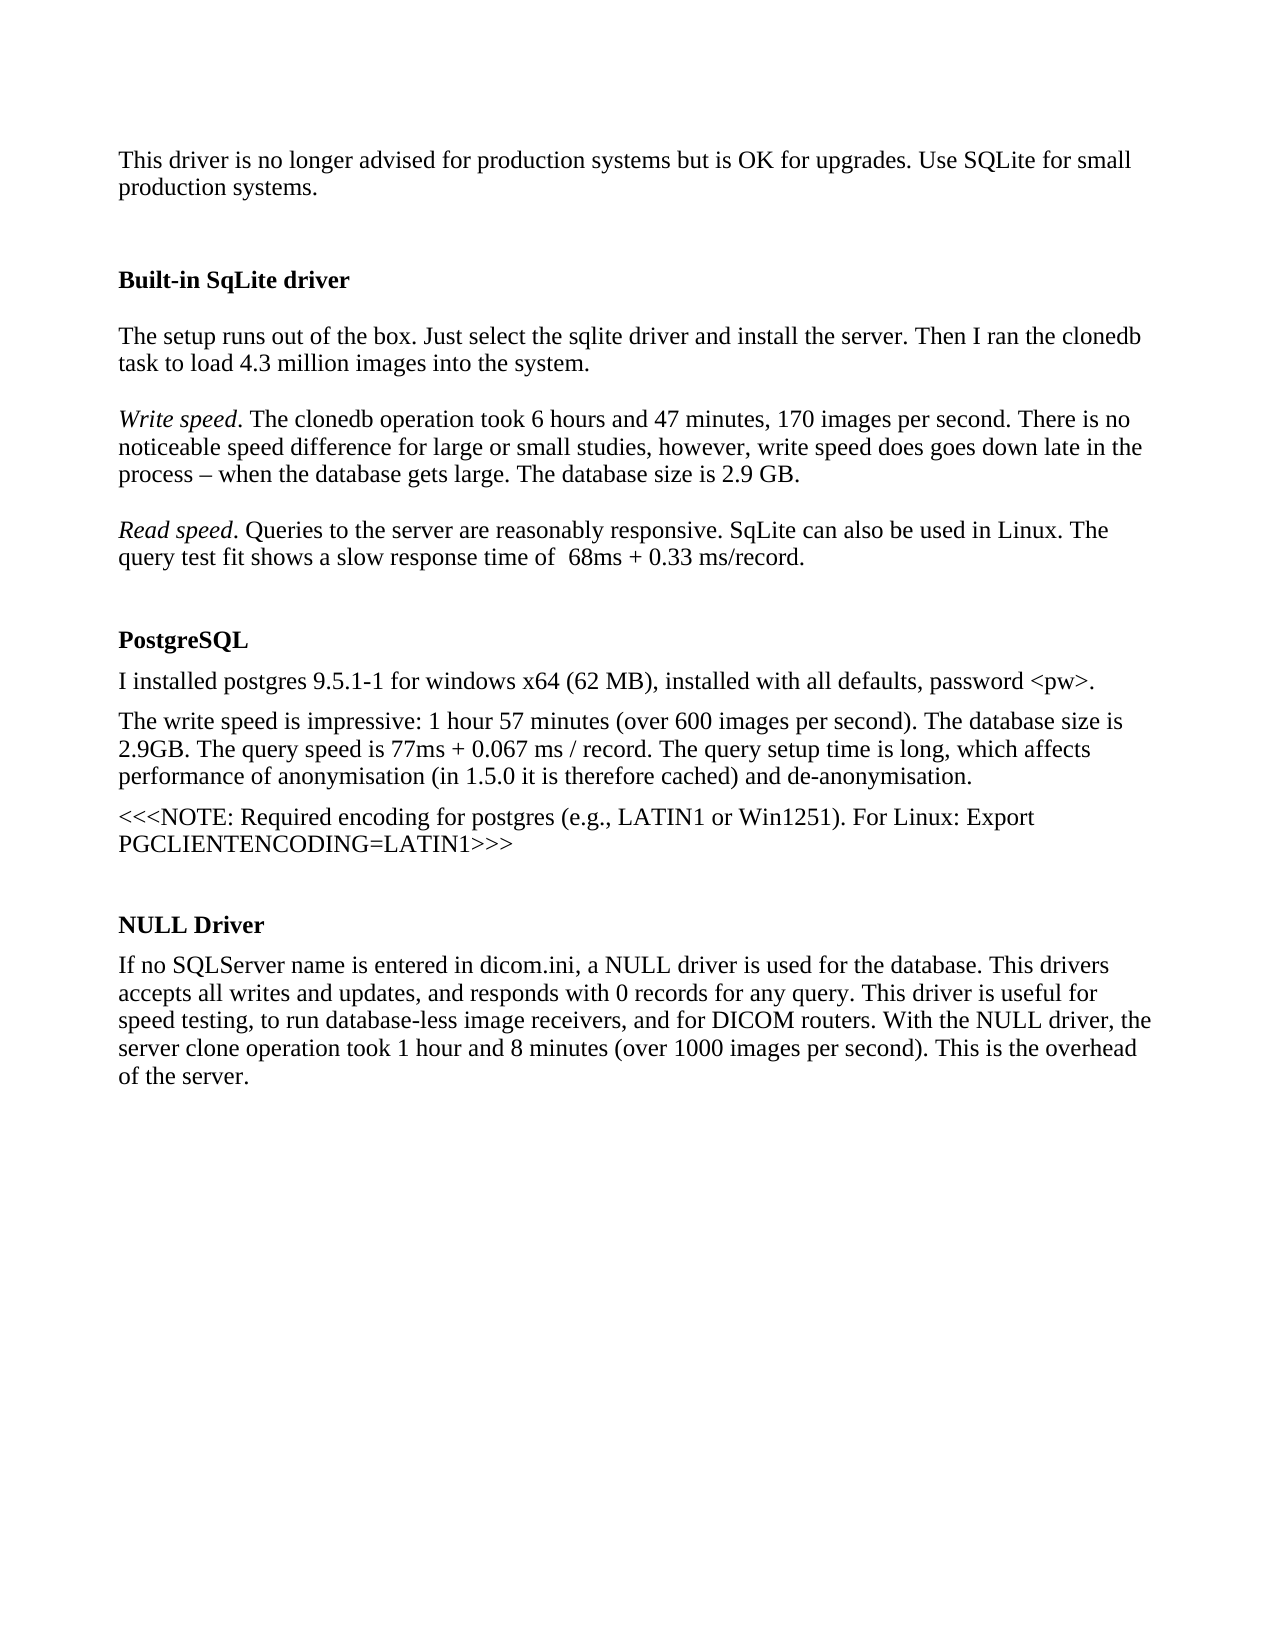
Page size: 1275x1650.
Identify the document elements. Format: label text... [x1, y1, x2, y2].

text This driver is no longer advised for production systems but is OK for upgrades. Use SQLite for small production systems. [118, 146, 1157, 201]
text NULL Driver [118, 911, 1157, 938]
text The setup runs out of the box. Just select the sqlite driver and install the server. Then I ran the clonedb task to load 4.3 million images into the system. [118, 322, 1157, 377]
text PostgreSQL [118, 627, 1157, 654]
text If no SQLServer name is entered in dicom.ini, a NULL driver is used for the database. This drivers accepts all writes and updates, and responds with 0 records for any query. This driver is useful for speed testing, to run database-less image receivers, and for DICOM routers. With the NULL driver, the server clone operation took 1 hour and 8 minutes (over 1000 images per second). This is the overhead of the server. [118, 951, 1157, 1089]
text Read speed. Queries to the server are reasonably responsive. SqLite can also be used in Linux. The query test fit shows a slow response time of 68ms + 0.33 ms/record. [118, 516, 1157, 571]
text Write speed. The clonedb operation took 6 hours and 47 minutes, 170 images per second. There is no noticeable speed difference for large or small studies, however, write speed does goes down late in the process – when the database gets large. The database size is 2.9 GB. [118, 405, 1157, 488]
text <<<NOTE: Required encoding for postgres (e.g., LATIN1 or Win1251). For Linux: Export PGCLIENTENCODING=LATIN1>>> [118, 803, 1157, 858]
text The write speed is impressive: 1 hour 57 minutes (over 600 images per second). The database size is 2.9GB. The query speed is 77ms + 0.067 ms / record. The query setup time is long, which affects performance of anonymisation (in 1.5.0 it is therefore cached) and de-anonymisation. [118, 707, 1157, 790]
text I installed postgres 9.5.1-1 for windows x64 (62 MB), installed with all defaults, password <pw>. [118, 667, 1157, 694]
text Built-in SqLite driver [118, 266, 1157, 294]
